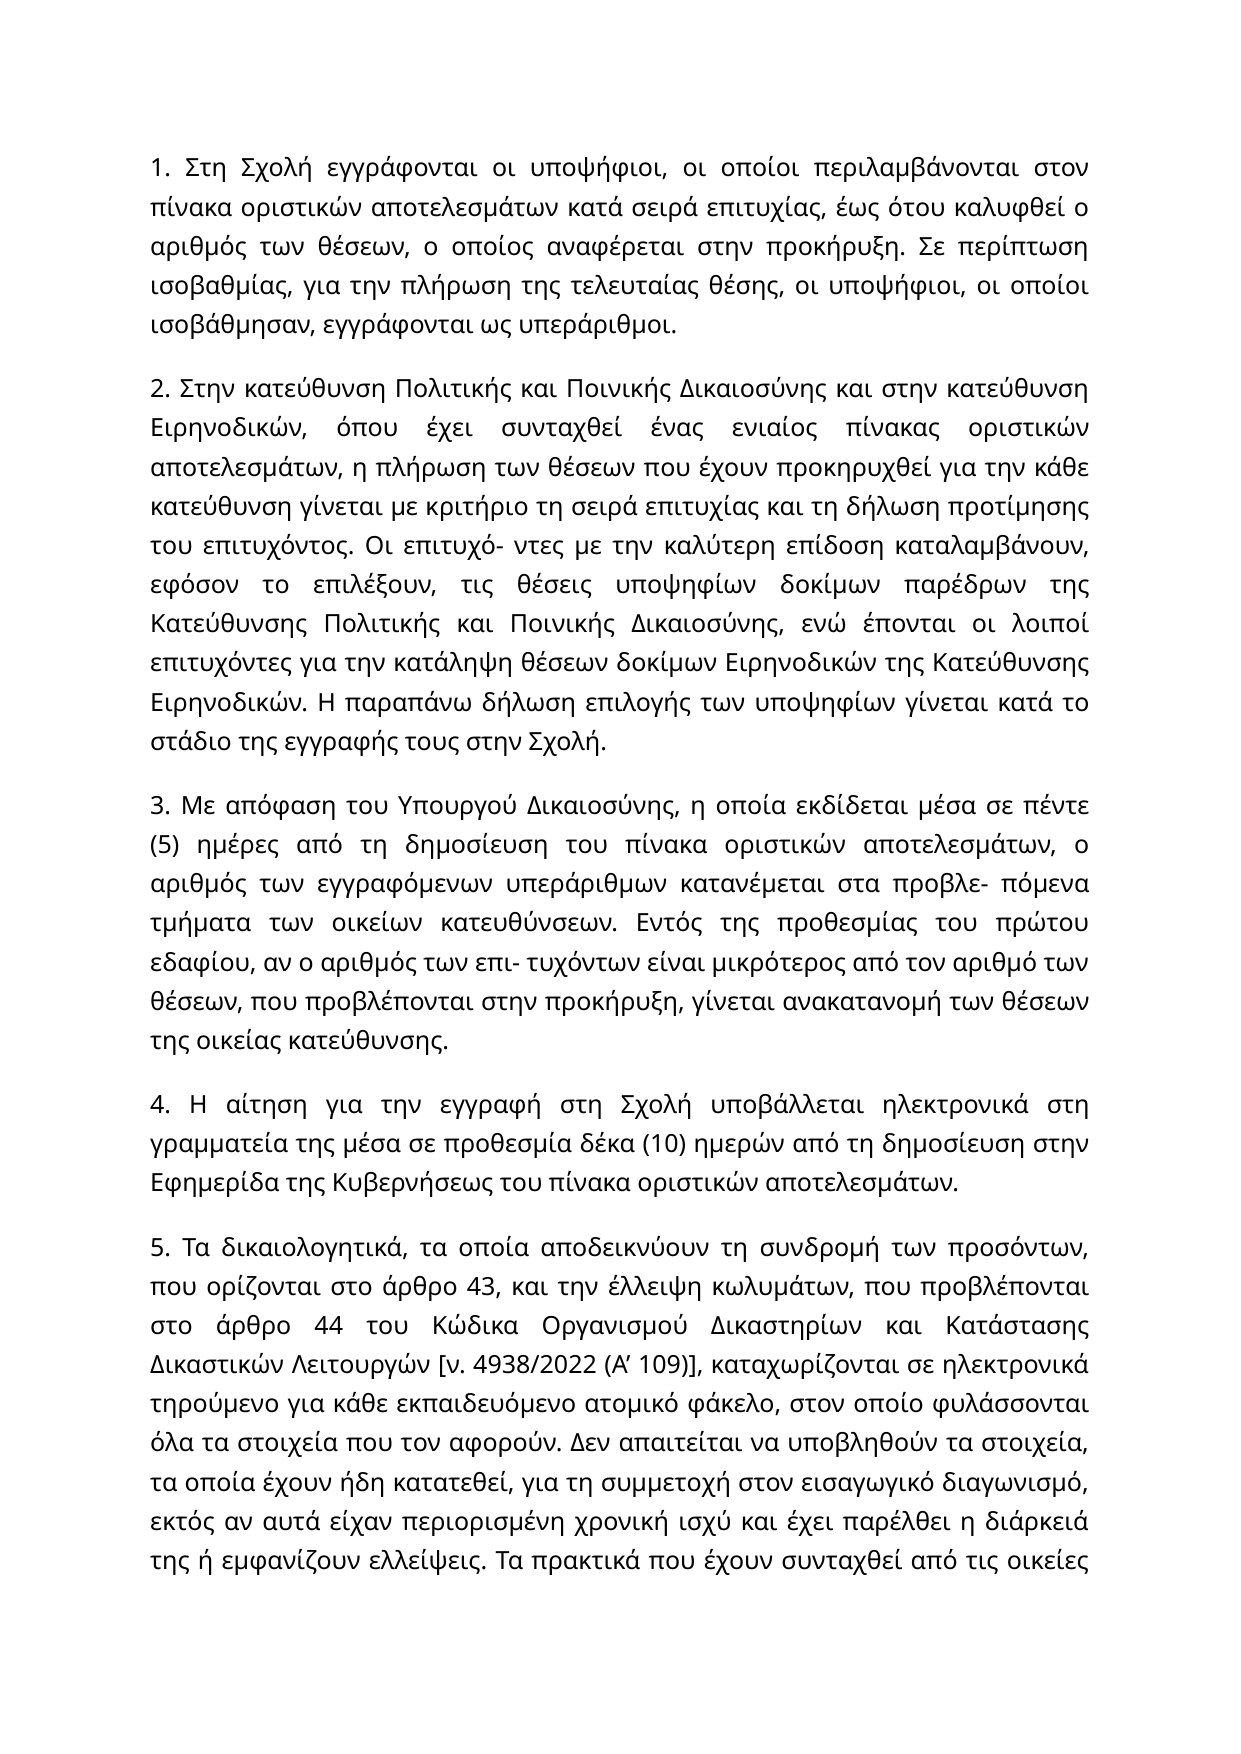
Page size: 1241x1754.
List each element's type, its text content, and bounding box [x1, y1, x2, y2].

text 4. Η αίτηση για την εγγραφή στη Σχολή υποβάλλεται ηλεκτρονικά στη γραμματεία της μέσα σε προθεσμία δέκα (10) ημερών από τη δημοσίευση στην Εφημερίδα της Κυβερνήσεως του πίνακα οριστικών αποτελεσμάτων. [150, 1087, 1090, 1199]
text 5. Τα δικαιολογητικά, τα οποία αποδεικνύουν τη συνδρομή των προσόντων, που ορίζονται στο άρθρο 43, και την έλλειψη κωλυμάτων, που προβλέπονται στο άρθρο 44 του Κώδικα Οργανισμού Δικαστηρίων και Κατάστασης Δικαστικών Λειτουργών [ν. 4938/2022 (Α’ 109)], καταχωρίζονται σε ηλεκτρονικά τηρούμενο για κάθε εκπαιδευόμενο ατομικό φάκελο, στον οποίο φυλάσσονται όλα τα στοιχεία που τον αφορούν. Δεν απαιτείται να υποβληθούν τα στοιχεία, τα οποία έχουν ήδη κατατεθεί, για τη συμμετοχή στον εισαγωγικό διαγωνισμό, εκτός αν αυτά είχαν περιορισμένη χρονική ισχύ και έχει παρέλθει η διάρκειά της ή εμφανίζουν ελλείψεις. Τα πρακτικά που έχουν συνταχθεί από τις οικείες [150, 1229, 1090, 1577]
text 1. Στη Σχολή εγγράφονται οι υποψήφιοι, οι οποίοι περιλαμβάνονται στον πίνακα οριστικών αποτελεσμάτων κατά σειρά επιτυχίας, έως ότου καλυφθεί ο αριθμός των θέσεων, ο οποίος αναφέρεται στην προκήρυξη. Σε περίπτωση ισοβαθμίας, για την πλήρωση της τελευταίας θέσης, οι υποψήφιοι, οι οποίοι ισοβάθμησαν, εγγράφονται ως υπεράριθμοι. [150, 150, 1090, 341]
text 2. Στην κατεύθυνση Πολιτικής και Ποινικής Δικαιοσύνης και στην κατεύθυνση Ειρηνοδικών, όπου έχει συνταχθεί ένας ενιαίος πίνακας οριστικών αποτελεσμάτων, η πλήρωση των θέσεων που έχουν προκηρυχθεί για την κάθε κατεύθυνση γίνεται με κριτήριο τη σειρά επιτυχίας και τη δήλωση προτίμησης του επιτυχόντος. Οι επιτυχό- ντες με την καλύτερη επίδοση καταλαμβάνουν, εφόσον το επιλέξουν, τις θέσεις υποψηφίων δοκίμων παρέδρων της Κατεύθυνσης Πολιτικής και Ποινικής Δικαιοσύνης, ενώ έπονται οι λοιποί επιτυχόντες για την κατάληψη θέσεων δοκίμων Ειρηνοδικών της Κατεύθυνσης Ειρηνοδικών. Η παραπάνω δήλωση επιλογής των υποψηφίων γίνεται κατά το στάδιο της εγγραφής τους στην Σχολή. [150, 371, 1090, 757]
text 3. Με απόφαση του Υπουργού Δικαιοσύνης, η οποία εκδίδεται μέσα σε πέντε (5) ημέρες από τη δημοσίευση του πίνακα οριστικών αποτελεσμάτων, ο αριθμός των εγγραφόμενων υπεράριθμων κατανέμεται στα προβλε- πόμενα τμήματα των οικείων κατευθύνσεων. Εντός της προθεσμίας του πρώτου εδαφίου, αν ο αριθμός των επι- τυχόντων είναι μικρότερος από τον αριθμό των θέσεων, που προβλέπονται στην προκήρυξη, γίνεται ανακατανομή των θέσεων της οικείας κατεύθυνσης. [150, 787, 1090, 1057]
